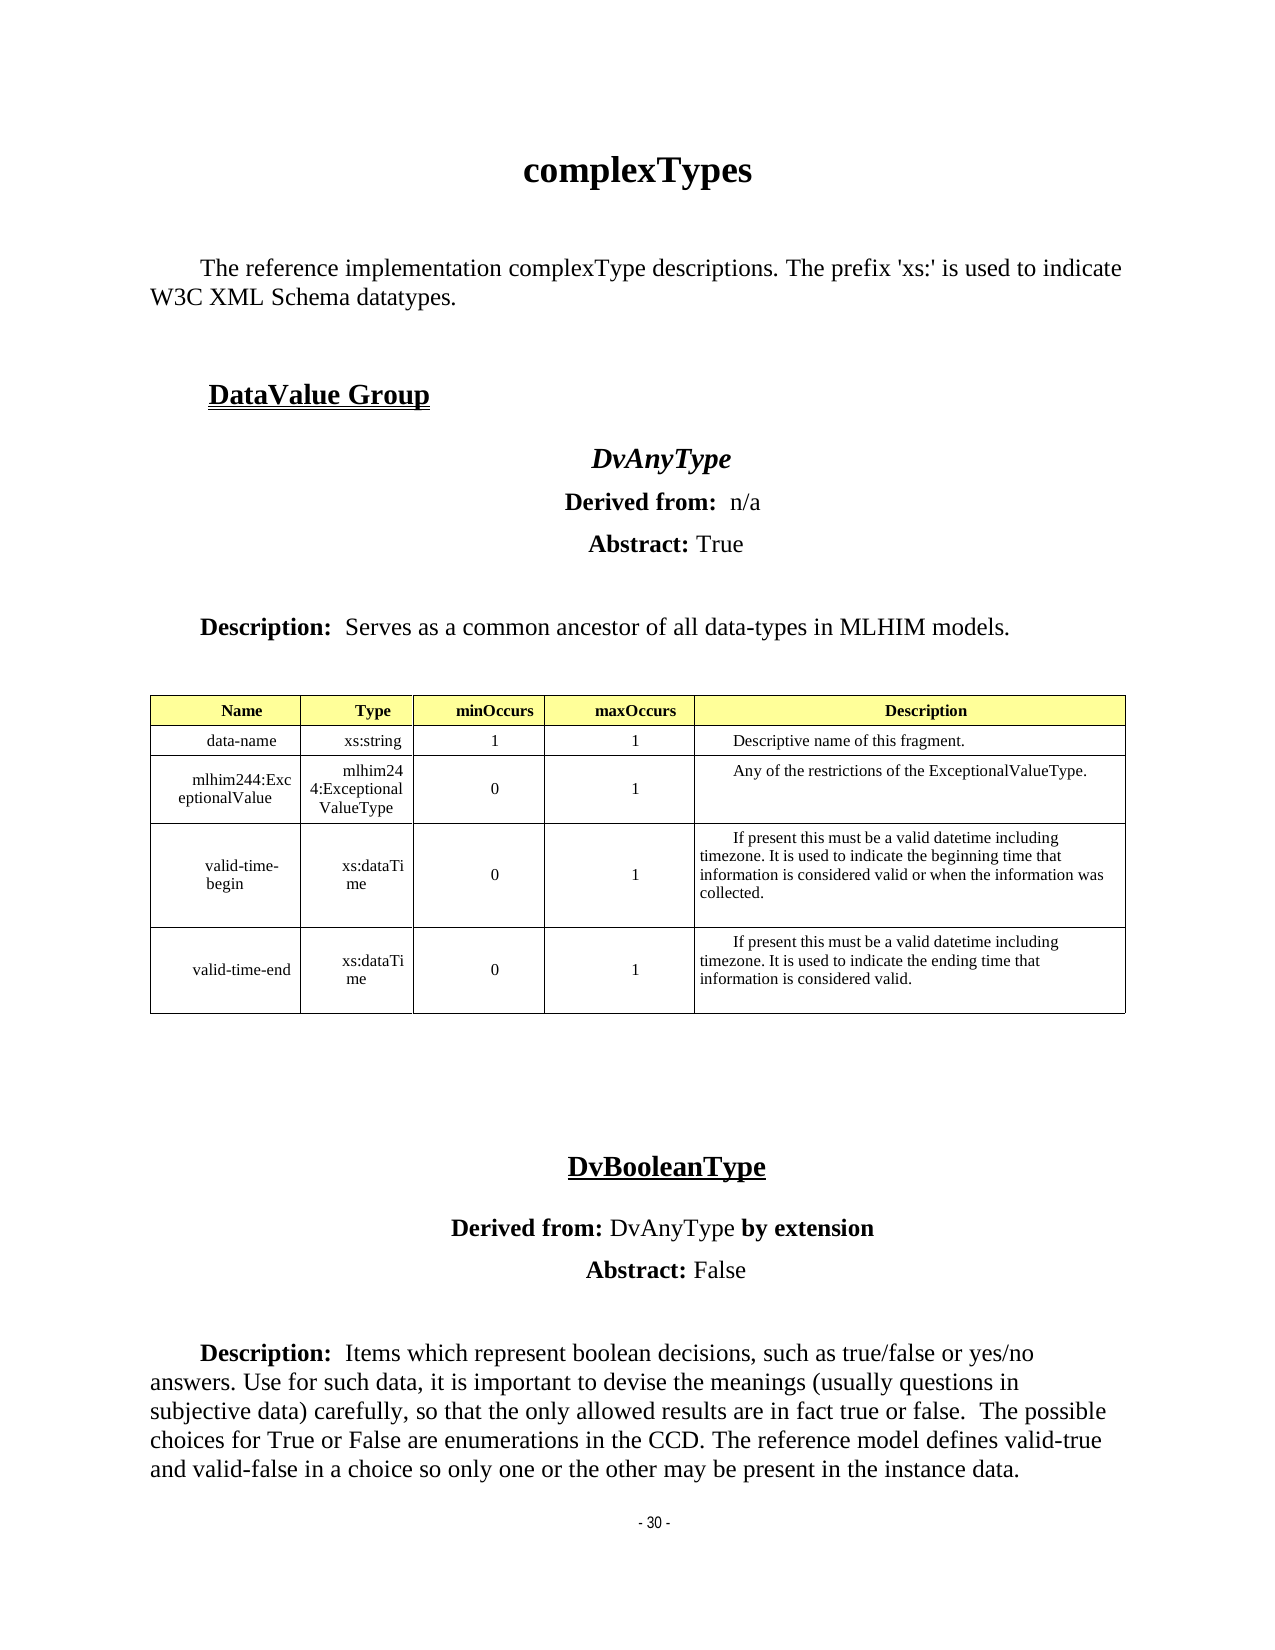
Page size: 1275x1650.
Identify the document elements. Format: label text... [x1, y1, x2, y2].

subtitle DataValue Group [150, 378, 1125, 411]
table_cell If present this must be a valid datetime including timezone. It is used to indicate the beginning time that information is considered valid or when the information was collected. [695, 824, 1125, 927]
table_cell 1 [545, 726, 694, 755]
text The reference implementation complexType descriptions. The prefix 'xs:' is used to indicate W3C XML Schema datatypes. [150, 253, 1125, 311]
title complexTypes [150, 147, 1125, 190]
table_cell 0 [414, 824, 544, 927]
text Abstract: False [150, 1255, 1125, 1284]
table_cell xs:string [301, 726, 412, 755]
table_cell 1 [545, 928, 694, 1013]
table_cell xs:dataTime [301, 928, 412, 1013]
table_cell Any of the restrictions of the ExceptionalValueType. [695, 756, 1125, 823]
table_cell Descriptive name of this fragment. [695, 726, 1125, 755]
table_header Description [695, 696, 1125, 725]
table_header Type [301, 696, 412, 725]
table_header maxOccurs [545, 696, 694, 725]
table_cell data-name [151, 726, 300, 755]
table_cell If present this must be a valid datetime including timezone. It is used to indicate the ending time that information is considered valid. [695, 928, 1125, 1013]
table_cell 1 [545, 756, 694, 823]
table_cell 1 [545, 824, 694, 927]
text Derived from: n/a [150, 487, 1125, 516]
text Derived from: DvAnyType by extension [150, 1213, 1125, 1242]
table_cell mlhim244:ExceptionalValueType [301, 756, 412, 823]
table_cell valid-time-end [151, 928, 300, 1013]
table_cell mlhim244:ExceptionalValue [151, 756, 300, 823]
table_header minOccurs [414, 696, 544, 725]
table_header Name [151, 696, 300, 725]
table_cell valid-time-begin [151, 824, 300, 927]
table_cell 0 [414, 756, 544, 823]
table_cell 1 [414, 726, 544, 755]
text Description: Serves as a common ancestor of all data-types in MLHIM models. [150, 612, 1125, 641]
text Description: Items which represent boolean decisions, such as true/false or yes/no answers. Use for such data, it is important to devise the meanings (usually questions in subjective data) carefully, so that the only allowed results are in fact true or false. The possible choices for True or False are enumerations in the CCD. The reference model defines valid-true and valid-false in a choice so only one or the other may be present in the instance data. [150, 1338, 1125, 1483]
text Abstract: True [150, 529, 1125, 558]
table_cell 0 [414, 928, 544, 1013]
table_cell xs:dataTime [301, 824, 412, 927]
text DvBooleanType [150, 1149, 1125, 1183]
